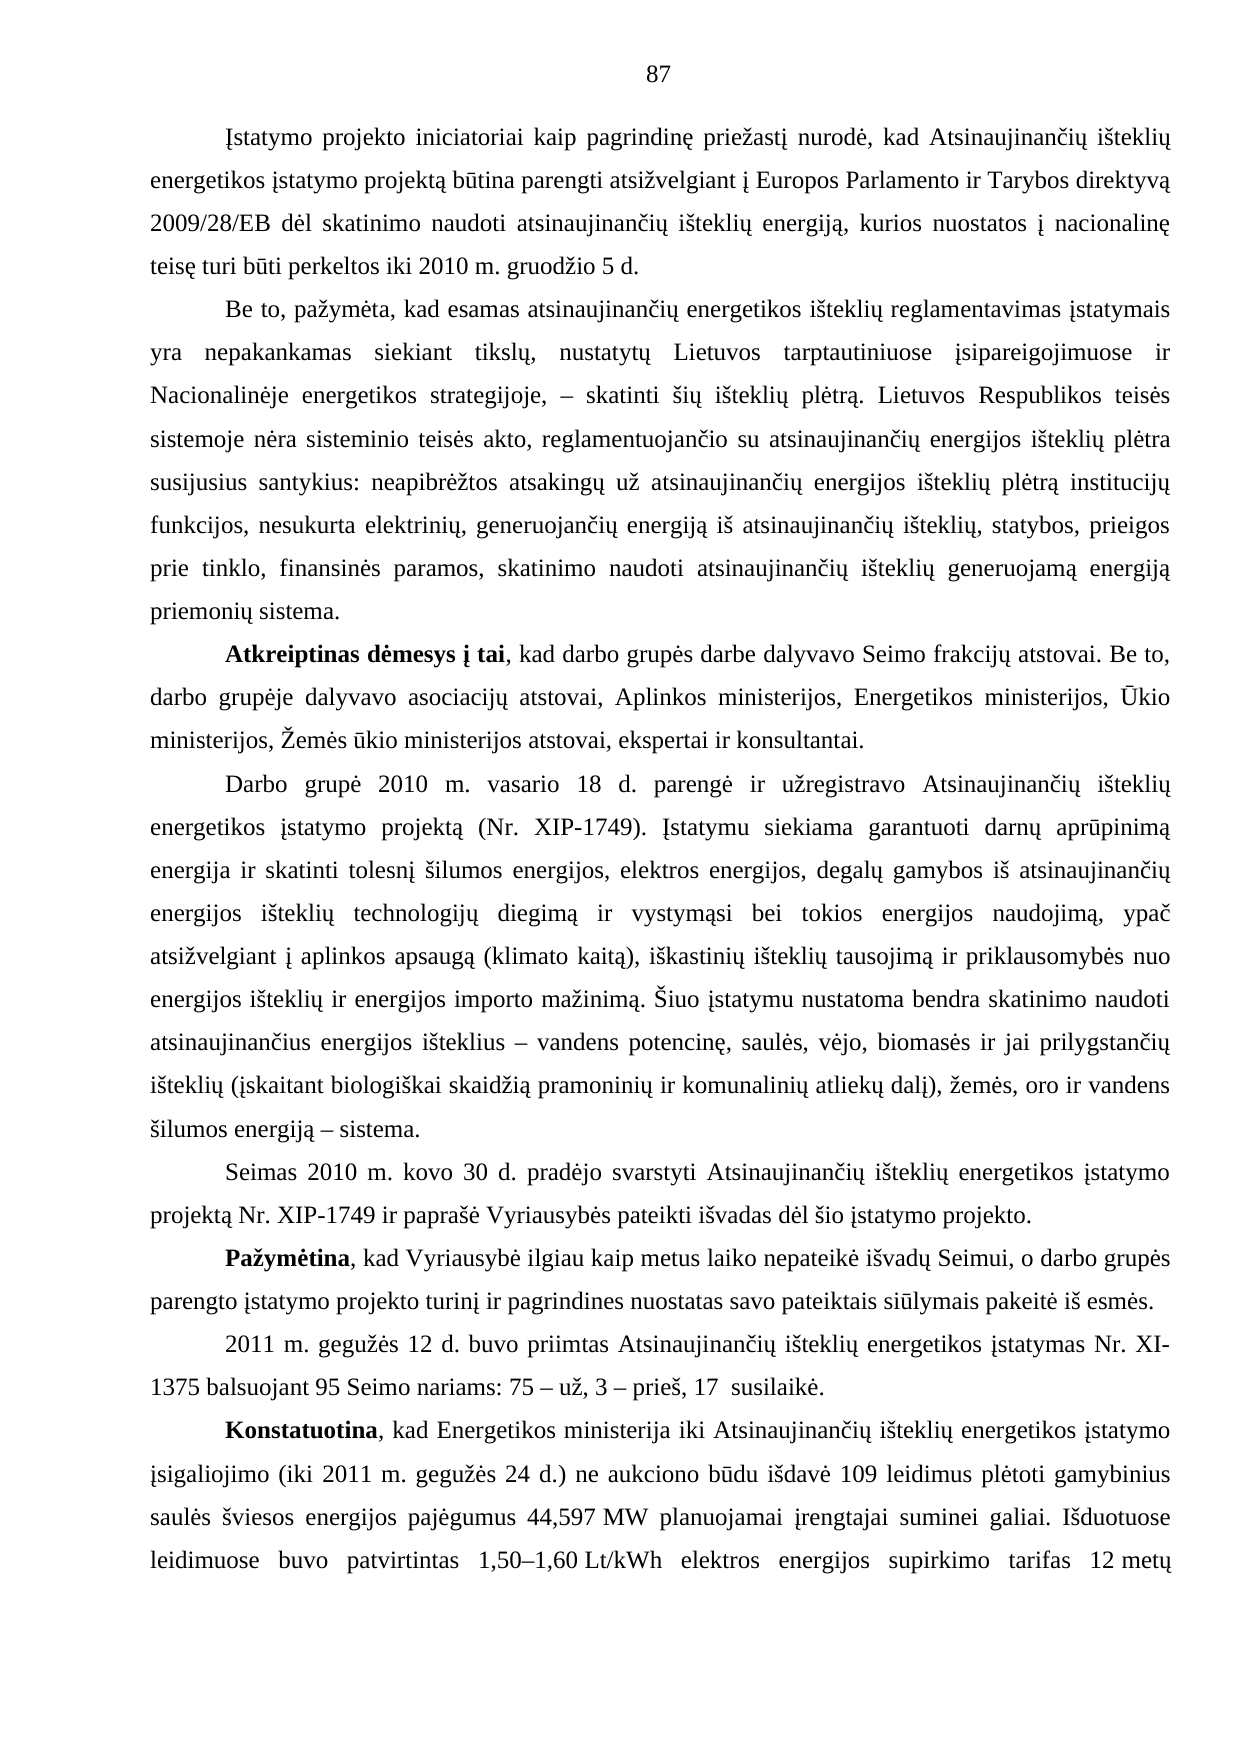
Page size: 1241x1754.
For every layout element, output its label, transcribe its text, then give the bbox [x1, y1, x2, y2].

text Be to, pažymėta, kad esamas atsinaujinančių energetikos išteklių reglamentavimas įstatymais yra nepakankamas siekiant tikslų, nustatytų Lietuvos tarptautiniuose įsipareigojimuose ir Nacionalinėje energetikos strategijoje, – skatinti šių išteklių plėtrą. Lietuvos Respublikos teisės sistemoje nėra sisteminio teisės akto, reglamentuojančio su atsinaujinančių energijos išteklių plėtra susijusius santykius: neapibrėžtos atsakingų už atsinaujinančių energijos išteklių plėtrą institucijų funkcijos, nesukurta elektrinių, generuojančių energiją iš atsinaujinančių išteklių, statybos, prieigos prie tinklo, finansinės paramos, skatinimo naudoti atsinaujinančių išteklių generuojamą energiją priemonių sistema. [150, 294, 1171, 625]
text Pažymėtina, kad Vyriausybė ilgiau kaip metus laiko nepateikė išvadų Seimui, o darbo grupės parengto įstatymo projekto turinį ir pagrindines nuostatas savo pateiktais siūlymais pakeitė iš esmės. [150, 1243, 1171, 1315]
text 2011 m. gegužės 12 d. buvo priimtas Atsinaujinančių išteklių energetikos įstatymas Nr. XI-1375 balsuojant 95 Seimo nariams: 75 – už, 3 – prieš, 17 susilaikė. [150, 1329, 1171, 1401]
text Įstatymo projekto iniciatoriai kaip pagrindinę priežastį nurodė, kad Atsinaujinančių išteklių energetikos įstatymo projektą būtina parengti atsižvelgiant į Europos Parlamento ir Tarybos direktyvą 2009/28/EB dėl skatinimo naudoti atsinaujinančių išteklių energiją, kurios nuostatos į nacionalinę teisę turi būti perkeltos iki 2010 m. gruodžio 5 d. [150, 122, 1171, 280]
text Seimas 2010 m. kovo 30 d. pradėjo svarstyti Atsinaujinančių išteklių energetikos įstatymo projektą Nr. XIP-1749 ir paprašė Vyriausybės pateikti išvadas dėl šio įstatymo projekto. [150, 1157, 1171, 1229]
text Atkreiptinas dėmesys į tai, kad darbo grupės darbe dalyvavo Seimo frakcijų atstovai. Be to, darbo grupėje dalyvavo asociacijų atstovai, Aplinkos ministerijos, Energetikos ministerijos, Ūkio ministerijos, Žemės ūkio ministerijos atstovai, ekspertai ir konsultantai. [150, 639, 1171, 754]
text Darbo grupė 2010 m. vasario 18 d. parengė ir užregistravo Atsinaujinančių išteklių energetikos įstatymo projektą (Nr. XIP-1749). Įstatymu siekiama garantuoti darnų aprūpinimą energija ir skatinti tolesnį šilumos energijos, elektros energijos, degalų gamybos iš atsinaujinančių energijos išteklių technologijų diegimą ir vystymąsi bei tokios energijos naudojimą, ypač atsižvelgiant į aplinkos apsaugą (klimato kaitą), iškastinių išteklių tausojimą ir priklausomybės nuo energijos išteklių ir energijos importo mažinimą. Šiuo įstatymu nustatoma bendra skatinimo naudoti atsinaujinančius energijos išteklius – vandens potencinę, saulės, vėjo, biomasės ir jai prilygstančių išteklių (įskaitant biologiškai skaidžią pramoninių ir komunalinių atliekų dalį), žemės, oro ir vandens šilumos energiją – sistema. [150, 769, 1171, 1142]
text Konstatuotina, kad Energetikos ministerija iki Atsinaujinančių išteklių energetikos įstatymo įsigaliojimo (iki 2011 m. gegužės 24 d.) ne aukciono būdu išdavė 109 leidimus plėtoti gamybinius saulės šviesos energijos pajėgumus 44,597 MW planuojamai įrengtajai suminei galiai. Išduotuose leidimuose buvo patvirtintas 1,50–1,60 Lt/kWh elektros energijos supirkimo tarifas 12 metų [150, 1416, 1171, 1574]
